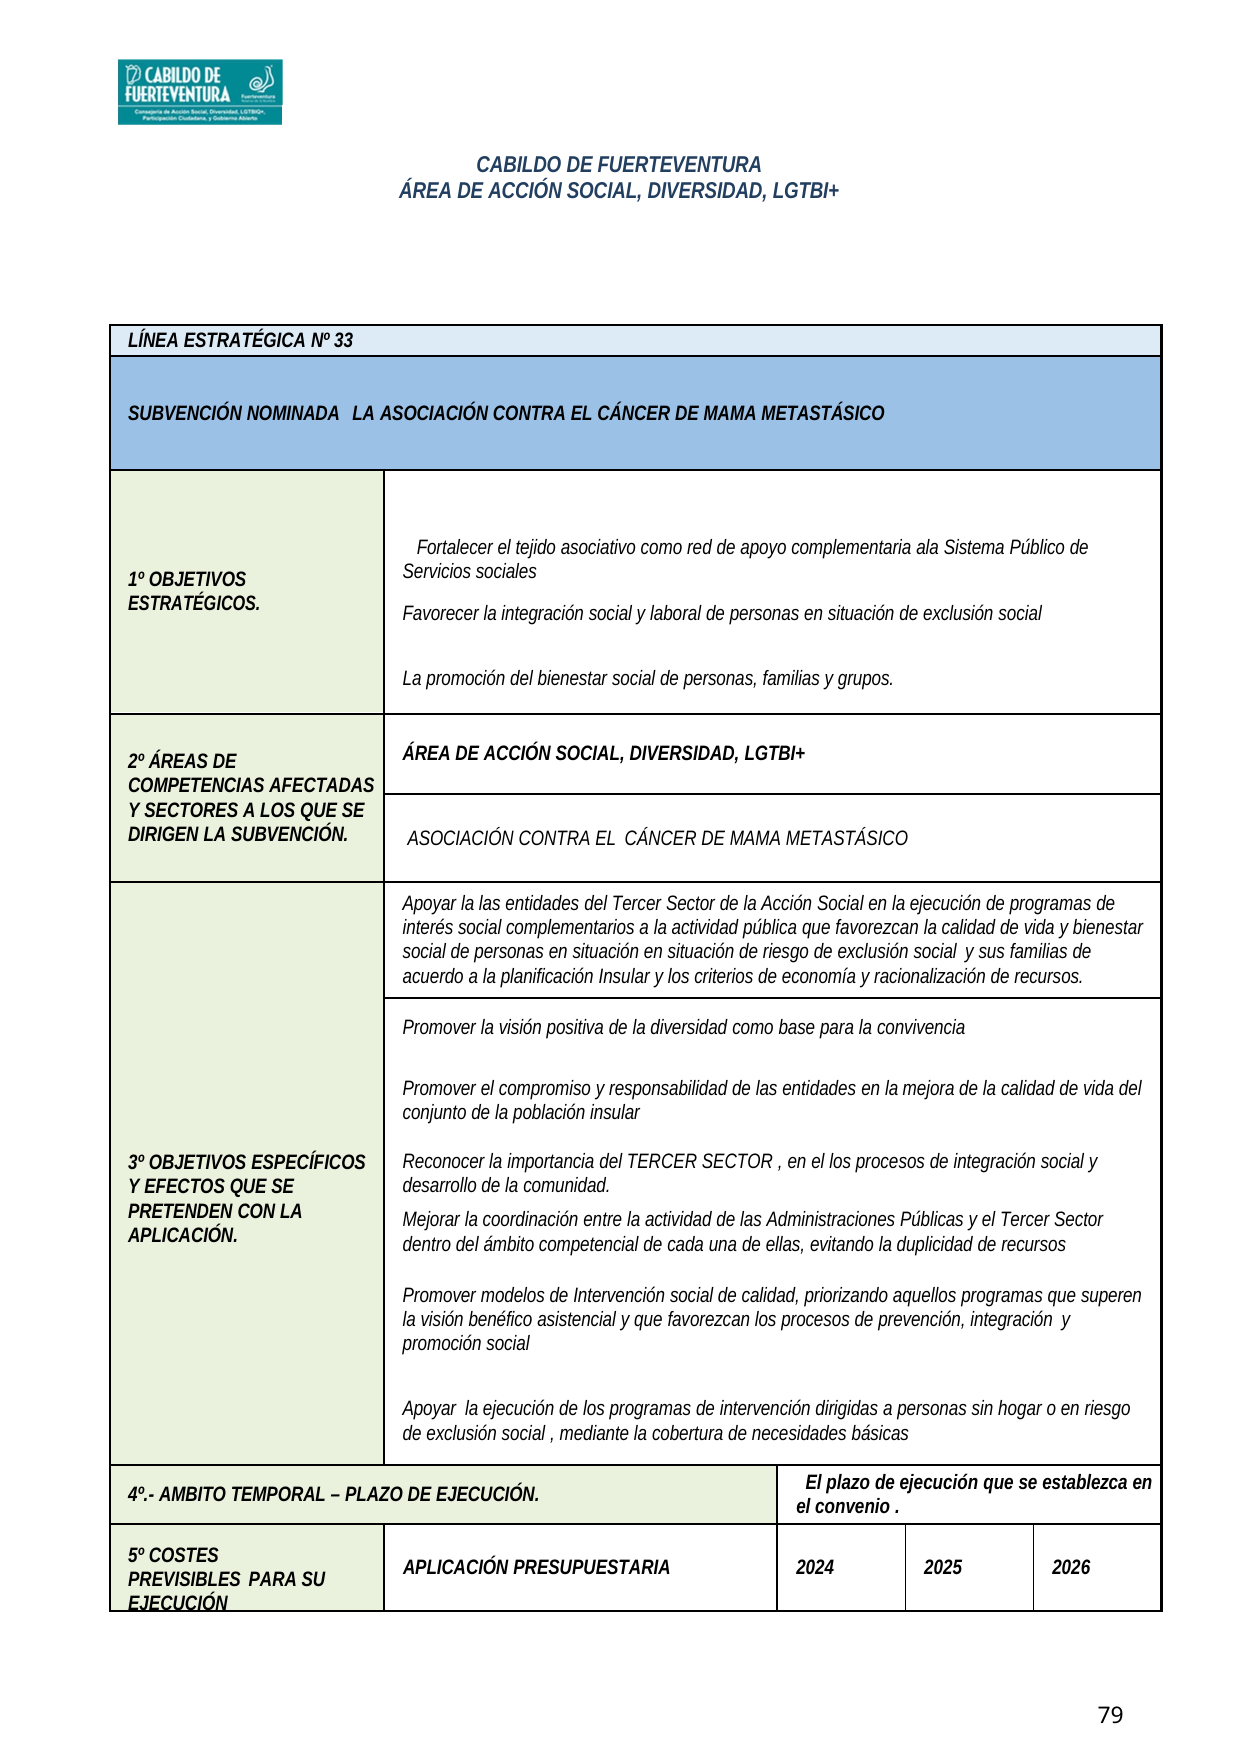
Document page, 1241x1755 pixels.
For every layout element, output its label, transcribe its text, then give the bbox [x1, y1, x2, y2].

table_cell 2º ÁREAS DE COMPETENCIAS AFECTADAS Y SECTORES A LOS QUE SE DIRIGEN LA SUBVENCIÓN. [111, 715, 383, 881]
table_cell Promover la visión positiva de la diversidad como base para la convivencia Promover el compromiso y responsabilidad de las entidades en la mejora de la calidad de vida del conjunto de la población insular Reconocer la importancia del TERCER SECTOR , en el los procesos de integración social y desarrollo de la comunidad. Mejorar la coordinación entre la actividad de las Administraciones Públicas y el Tercer Sector dentro del ámbito competencial de cada una de ellas, evitando la duplicidad de recursos Promover modelos de Intervención social de calidad, priorizando aquellos programas que superen la visión benéfico asistencial y que favorezcan los procesos de prevención, integración y promoción social Apoyar la ejecución de los programas de intervención dirigidas a personas sin hogar o en riesgo de exclusión social , mediante la cobertura de necesidades básicas [385, 999, 1160, 1464]
table_cell SUBVENCIÓN NOMINADA LA ASOCIACIÓN CONTRA EL CÁNCER DE MAMA METASTÁSICO [111, 357, 1160, 469]
table_cell 2024 [778, 1525, 905, 1610]
table_cell APLICACIÓN PRESUPUESTARIA [385, 1525, 776, 1610]
table_cell 4º.- AMBITO TEMPORAL – PLAZO DE EJECUCIÓN. [111, 1466, 776, 1523]
table_cell 5º COSTES PREVISIBLES PARA SU EJECUCIÓN [111, 1525, 383, 1610]
table_cell Apoyar la las entidades del Tercer Sector de la Acción Social en la ejecución de programas de interés social complementarios a la actividad pública que favorezcan la calidad de vida y bienestar social de personas en situación en situación de riesgo de exclusión social y sus familias de acuerdo a la planificación Insular y los criterios de economía y racionalización de recursos. [385, 883, 1160, 997]
table_cell 1º OBJETIVOS ESTRATÉGICOS. [111, 471, 383, 712]
table_cell Fortalecer el tejido asociativo como red de apoyo complementaria ala Sistema Público de Servicios sociales Favorecer la integración social y laboral de personas en situación de exclusión social La promoción del bienestar social de personas, familias y grupos. [385, 471, 1160, 712]
table_cell ÁREA DE ACCIÓN SOCIAL, DIVERSIDAD, LGTBI+ [385, 715, 1160, 793]
table_cell El plazo de ejecución que se establezca en el convenio . [778, 1466, 1160, 1523]
table_cell 2025 [906, 1525, 1033, 1610]
table_header LÍNEA ESTRATÉGICA Nº 33 [111, 326, 1160, 355]
table_cell 2026 [1034, 1525, 1160, 1610]
table_cell ASOCIACIÓN CONTRA EL CÁNCER DE MAMA METASTÁSICO [385, 795, 1160, 881]
table_cell 3º OBJETIVOS ESPECÍFICOS Y EFECTOS QUE SE PRETENDEN CON LA APLICACIÓN. [111, 883, 383, 1464]
